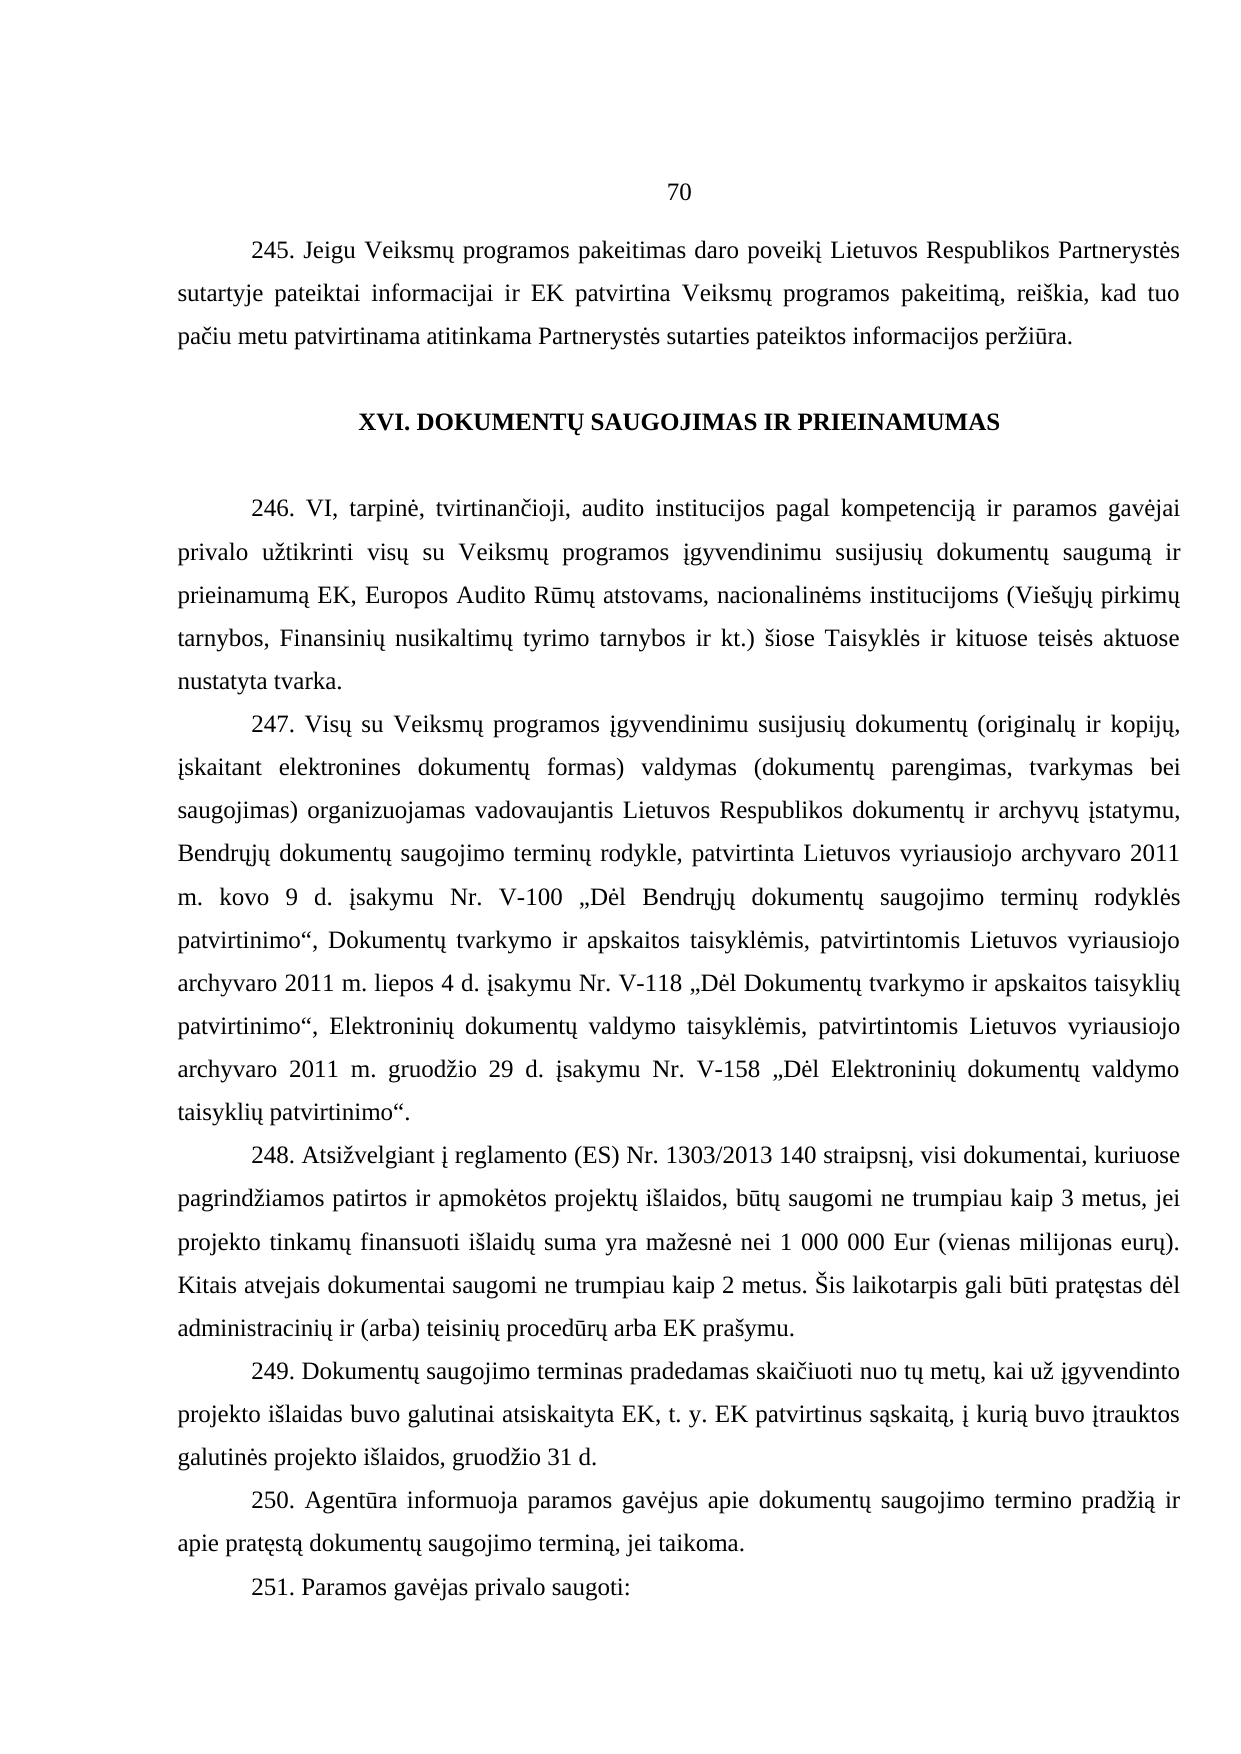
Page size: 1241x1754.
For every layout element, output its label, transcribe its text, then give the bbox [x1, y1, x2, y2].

text 245. Jeigu Veiksmų programos pakeitimas daro poveikį Lietuvos Respublikos Partnerystės sutartyje pateiktai informacijai ir EK patvirtina Veiksmų programos pakeitimą, reiškia, kad tuo pačiu metu patvirtinama atitinkama Partnerystės sutarties pateiktos informacijos peržiūra. [177, 235, 1181, 350]
text 249. Dokumentų saugojimo terminas pradedamas skaičiuoti nuo tų metų, kai už įgyvendinto projekto išlaidas buvo galutinai atsiskaityta EK, t. y. EK patvirtinus sąskaitą, į kurią buvo įtrauktos galutinės projekto išlaidos, gruodžio 31 d. [177, 1356, 1181, 1471]
text 248. Atsižvelgiant į reglamento (ES) Nr. 1303/2013 140 straipsnį, visi dokumentai, kuriuose pagrindžiamos patirtos ir apmokėtos projektų išlaidos, būtų saugomi ne trumpiau kaip 3 metus, jei projekto tinkamų finansuoti išlaidų suma yra mažesnė nei 1 000 000 Eur (vienas milijonas eurų). Kitais atvejais dokumentai saugomi ne trumpiau kaip 2 metus. Šis laikotarpis gali būti pratęstas dėl administracinių ir (arba) teisinių procedūrų arba EK prašymu. [177, 1140, 1181, 1342]
text 251. Paramos gavėjas privalo saugoti: [177, 1572, 1181, 1600]
text 246. VI, tarpinė, tvirtinančioji, audito institucijos pagal kompetenciją ir paramos gavėjai privalo užtikrinti visų su Veiksmų programos įgyvendinimu susijusių dokumentų saugumą ir prieinamumą EK, Europos Audito Rūmų atstovams, nacionalinėms institucijoms (Viešųjų pirkimų tarnybos, Finansinių nusikaltimų tyrimo tarnybos ir kt.) šiose Taisyklės ir kituose teisės aktuose nustatyta tvarka. [177, 493, 1181, 695]
text 250. Agentūra informuoja paramos gavėjus apie dokumentų saugojimo termino pradžią ir apie pratęstą dokumentų saugojimo terminą, jei taikoma. [177, 1485, 1181, 1557]
text 247. Visų su Veiksmų programos įgyvendinimu susijusių dokumentų (originalų ir kopijų, įskaitant elektronines dokumentų formas) valdymas (dokumentų parengimas, tvarkymas bei saugojimas) organizuojamas vadovaujantis Lietuvos Respublikos dokumentų ir archyvų įstatymu, Bendrųjų dokumentų saugojimo terminų rodykle, patvirtinta Lietuvos vyriausiojo archyvaro 2011 m. kovo 9 d. įsakymu Nr. V-100 „Dėl Bendrųjų dokumentų saugojimo terminų rodyklės patvirtinimo“, Dokumentų tvarkymo ir apskaitos taisyklėmis, patvirtintomis Lietuvos vyriausiojo archyvaro 2011 m. liepos 4 d. įsakymu Nr. V-118 „Dėl Dokumentų tvarkymo ir apskaitos taisyklių patvirtinimo“, Elektroninių dokumentų valdymo taisyklėmis, patvirtintomis Lietuvos vyriausiojo archyvaro 2011 m. gruodžio 29 d. įsakymu Nr. V-158 „Dėl Elektroninių dokumentų valdymo taisyklių patvirtinimo“. [177, 709, 1181, 1126]
text XVI. DOKUMENTų Saugojimas ir prieinamumas [177, 407, 1181, 436]
